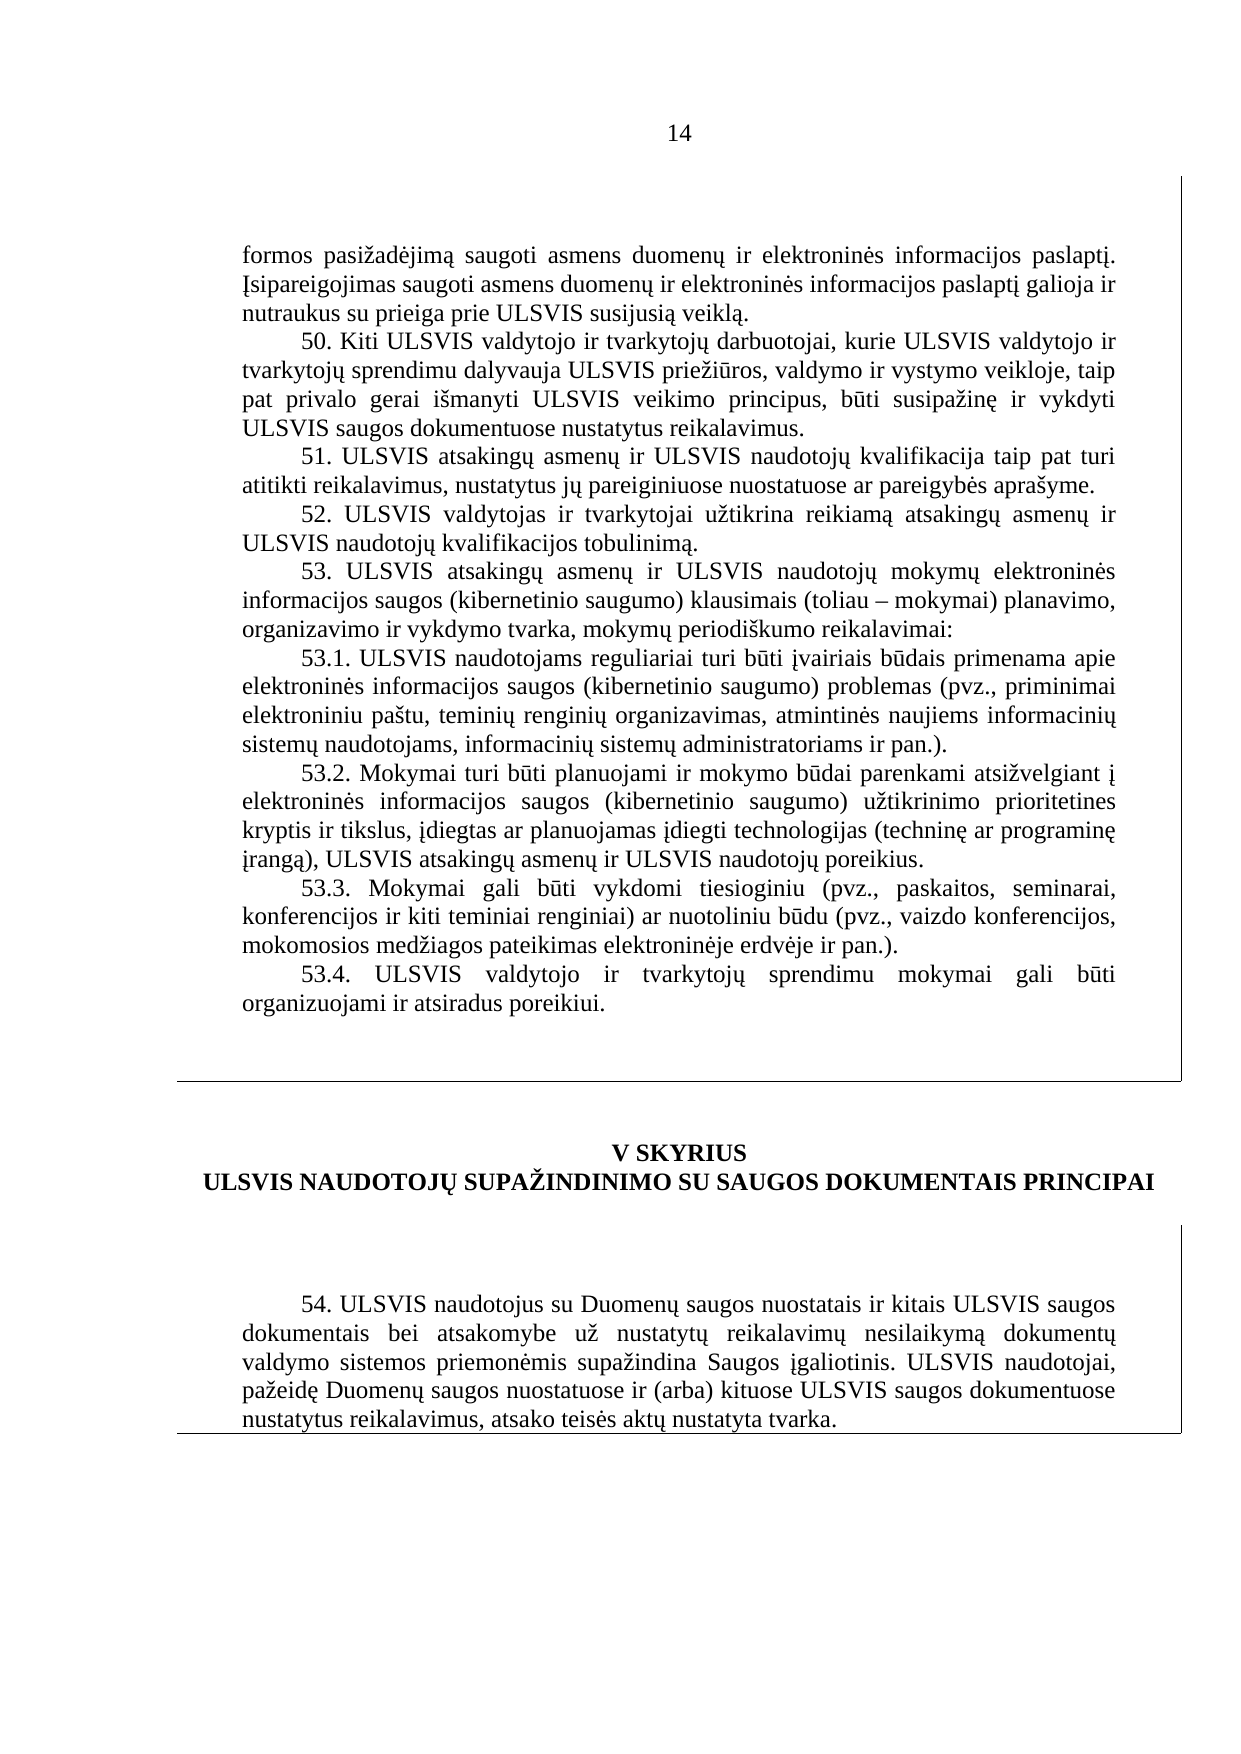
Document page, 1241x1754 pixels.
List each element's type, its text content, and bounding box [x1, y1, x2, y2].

text 51. ULSVIS atsakingų asmenų ir ULSVIS naudotojų kvalifikacija taip pat turi atitikti reikalavimus, nustatytus jų pareiginiuose nuostatuose ar pareigybės aprašyme. [177, 441, 1181, 499]
text formos pasižadėjimą saugoti asmens duomenų ir elektroninės informacijos paslaptį. Įsipareigojimas saugoti asmens duomenų ir elektroninės informacijos paslaptį galioja ir nutraukus su prieiga prie ULSVIS susijusią veiklą. [177, 176, 1181, 326]
text 53. ULSVIS atsakingų asmenų ir ULSVIS naudotojų mokymų elektroninės informacijos saugos (kibernetinio saugumo) klausimais (toliau – mokymai) planavimo, organizavimo ir vykdymo tvarka, mokymų periodiškumo reikalavimai: [177, 556, 1181, 643]
text 50. Kiti ULSVIS valdytojo ir tvarkytojų darbuotojai, kurie ULSVIS valdytojo ir tvarkytojų sprendimu dalyvauja ULSVIS priežiūros, valdymo ir vystymo veikloje, taip pat privalo gerai išmanyti ULSVIS veikimo principus, būti susipažinę ir vykdyti ULSVIS saugos dokumentuose nustatytus reikalavimus. [177, 326, 1181, 441]
text 52. ULSVIS valdytojas ir tvarkytojai užtikrina reikiamą atsakingų asmenų ir ULSVIS naudotojų kvalifikacijos tobulinimą. [177, 499, 1181, 556]
text 53.4. ULSVIS valdytojo ir tvarkytojų sprendimu mokymai gali būti organizuojami ir atsiradus poreikiui. [177, 959, 1181, 1081]
text 53.2. Mokymai turi būti planuojami ir mokymo būdai parenkami atsižvelgiant į elektroninės informacijos saugos (kibernetinio saugumo) užtikrinimo prioritetines kryptis ir tikslus, įdiegtas ar planuojamas įdiegti technologijas (techninę ar programinę įrangą), ULSVIS atsakingų asmenų ir ULSVIS naudotojų poreikius. [177, 758, 1181, 873]
text V SKYRIUS [177, 1138, 1181, 1167]
text 54. ULSVIS naudotojus su Duomenų saugos nuostatais ir kitais ULSVIS saugos dokumentais bei atsakomybe už nustatytų reikalavimų nesilaikymą dokumentų valdymo sistemos priemonėmis supažindina Saugos įgaliotinis. ULSVIS naudotojai, pažeidę Duomenų saugos nuostatuose ir (arba) kituose ULSVIS saugos dokumentuose nustatytus reikalavimus, atsako teisės aktų nustatyta tvarka. [177, 1225, 1181, 1433]
text 53.3. Mokymai gali būti vykdomi tiesioginiu (pvz., paskaitos, seminarai, konferencijos ir kiti teminiai renginiai) ar nuotoliniu būdu (pvz., vaizdo konferencijos, mokomosios medžiagos pateikimas elektroninėje erdvėje ir pan.). [177, 873, 1181, 959]
text ULSVIS NAUDOTOJŲ SUPAŽINDINIMO SU SAUGOS DOKUMENTAIS PRINCIPAI [177, 1167, 1181, 1196]
text 53.1. ULSVIS naudotojams reguliariai turi būti įvairiais būdais primenama apie elektroninės informacijos saugos (kibernetinio saugumo) problemas (pvz., priminimai elektroniniu paštu, teminių renginių organizavimas, atmintinės naujiems informacinių sistemų naudotojams, informacinių sistemų administratoriams ir pan.). [177, 643, 1181, 758]
